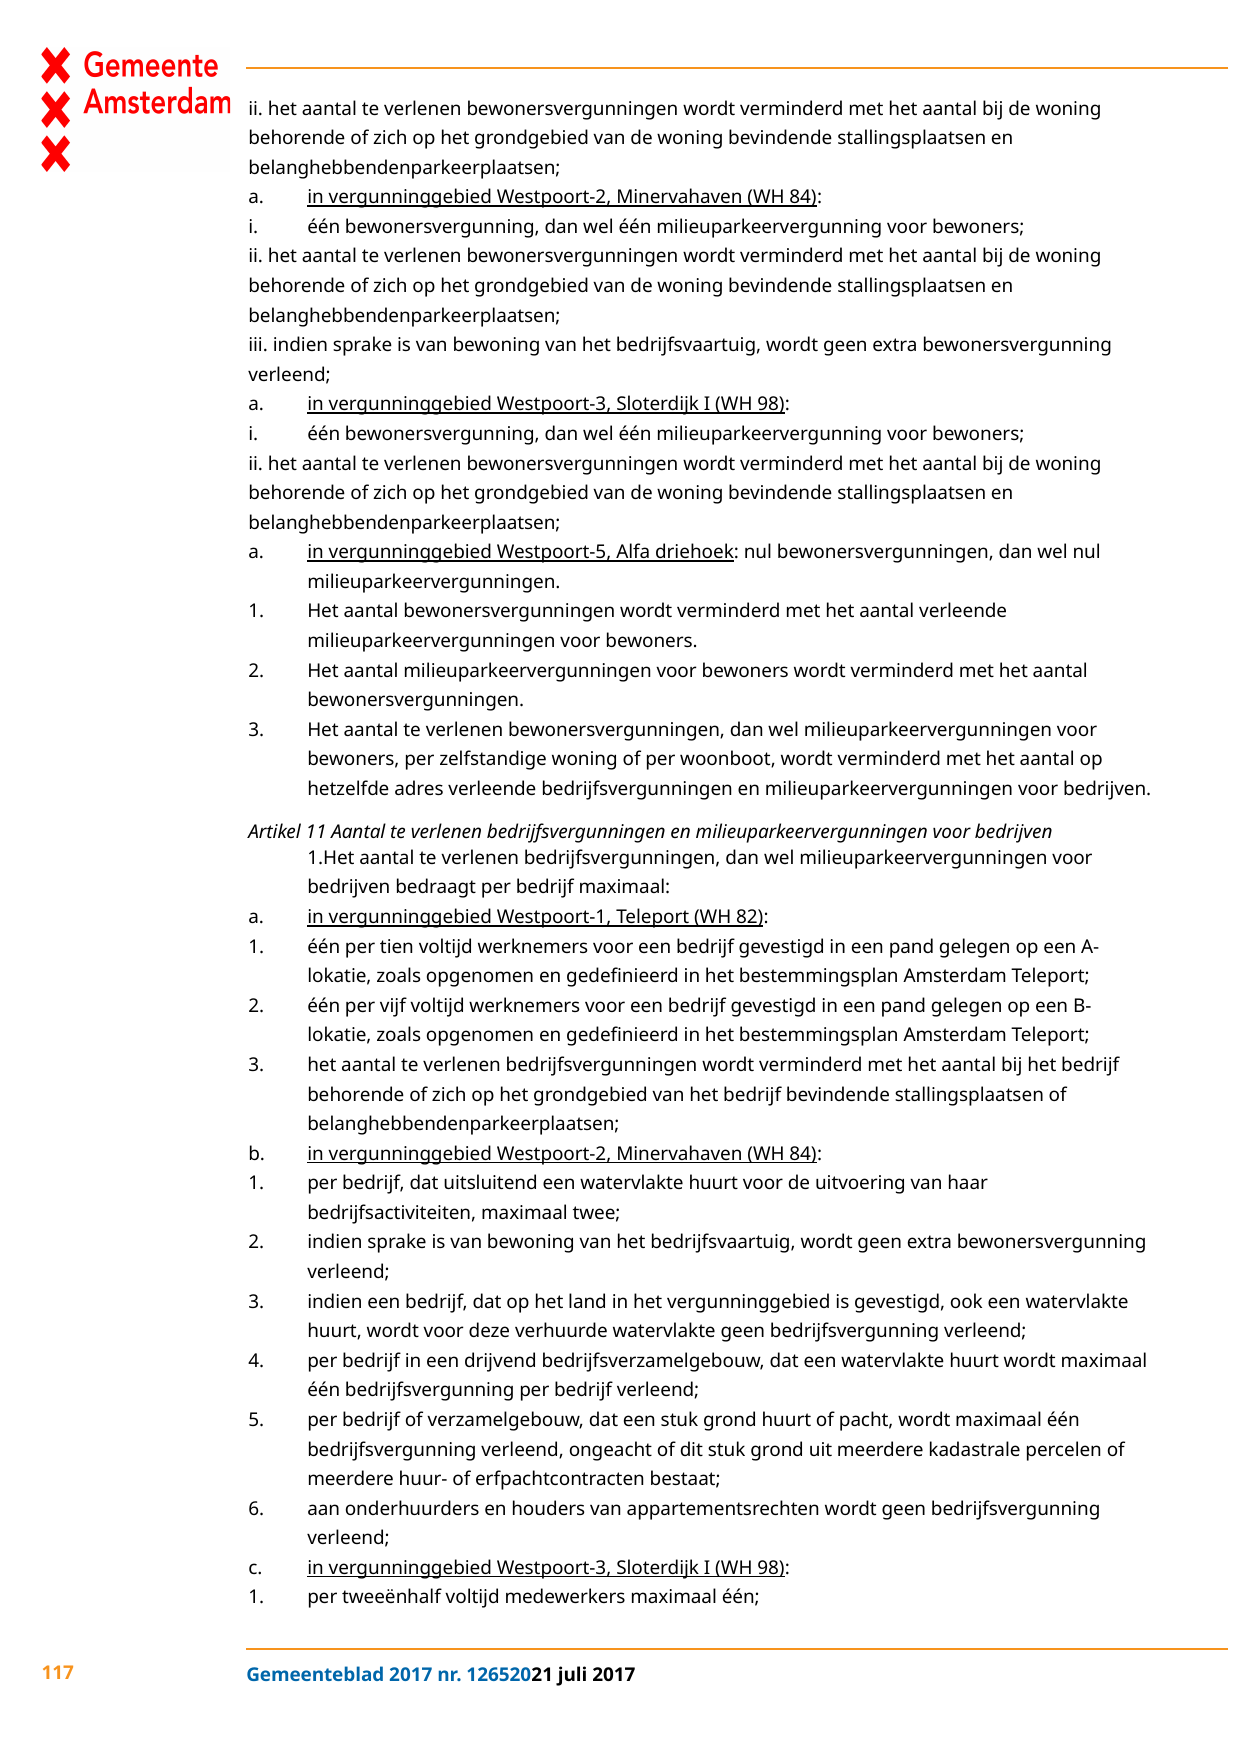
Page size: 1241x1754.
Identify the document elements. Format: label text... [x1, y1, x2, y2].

picture [41, 47, 231, 172]
list één bewonersvergunning, dan wel één milieuparkeervergunning voor bewoners; [248, 213, 1152, 239]
list Het aantal milieuparkeervergunningen voor bewoners wordt verminderd met het aantal bewonersvergunningen. [248, 657, 1152, 712]
text iii. indien sprake is van bewoning van het bedrijfsvaartuig, wordt geen extra bewonersvergunning verleend; [248, 331, 1152, 387]
list 1.Het aantal te verlenen bedrijfsvergunningen, dan wel milieuparkeervergunningen voor bedrijven bedraagt per bedrijf maximaal: [248, 844, 1152, 899]
list aan onderhuurders en houders van appartementsrechten wordt geen bedrijfsvergunning verleend; [248, 1495, 1152, 1550]
list het aantal te verlenen bedrijfsvergunningen wordt verminderd met het aantal bij het bedrijf behorende of zich op het grondgebied van het bedrijf bevindende stallingsplaatsen of belanghebbendenparkeerplaatsen; [248, 1051, 1152, 1136]
list indien een bedrijf, dat op het land in het vergunninggebied is gevestigd, ook een watervlakte huurt, wordt voor deze verhuurde watervlakte geen bedrijfsvergunning verleend; [248, 1288, 1152, 1343]
list Het aantal bewonersvergunningen wordt verminderd met het aantal verleende milieuparkeervergunningen voor bewoners. [248, 598, 1152, 653]
list één per vijf voltijd werknemers voor een bedrijf gevestigd in een pand gelegen op een B-lokatie, zoals opgenomen en gedefinieerd in het bestemmingsplan Amsterdam Teleport; [248, 992, 1152, 1047]
list indien sprake is van bewoning van het bedrijfsvaartuig, wordt geen extra bewonersvergunning verleend; [248, 1229, 1152, 1284]
list in vergunninggebied Westpoort-3, Sloterdijk I (WH 98): [248, 1554, 1152, 1580]
list in vergunninggebied Westpoort-1, Teleport (WH 82): [248, 903, 1152, 929]
text ii. het aantal te verlenen bewonersvergunningen wordt verminderd met het aantal bij de woning behorende of zich op het grondgebied van de woning bevindende stallingsplaatsen en belanghebbendenparkeerplaatsen; [248, 95, 1152, 180]
list per bedrijf, dat uitsluitend een watervlakte huurt voor de uitvoering van haar bedrijfsactiviteiten, maximaal twee; [248, 1169, 1152, 1225]
text Artikel 11 Aantal te verlenen bedrijfsvergunningen en milieuparkeervergunningen voor bedrijven [248, 818, 1152, 844]
list één bewonersvergunning, dan wel één milieuparkeervergunning voor bewoners; [248, 420, 1152, 446]
list in vergunninggebied Westpoort-3, Sloterdijk I (WH 98): [248, 391, 1152, 416]
list in vergunninggebied Westpoort-2, Minervahaven (WH 84): [248, 183, 1152, 209]
list in vergunninggebied Westpoort-2, Minervahaven (WH 84): [248, 1140, 1152, 1166]
text ii. het aantal te verlenen bewonersvergunningen wordt verminderd met het aantal bij de woning behorende of zich op het grondgebied van de woning bevindende stallingsplaatsen en belanghebbendenparkeerplaatsen; [248, 450, 1152, 535]
list per bedrijf of verzamelgebouw, dat een stuk grond huurt of pacht, wordt maximaal één bedrijfsvergunning verleend, ongeacht of dit stuk grond uit meerdere kadastrale percelen of meerdere huur- of erfpachtcontracten bestaat; [248, 1406, 1152, 1491]
list in vergunninggebied Westpoort-5, Alfa driehoek: nul bewonersvergunningen, dan wel nul milieuparkeervergunningen. [248, 538, 1152, 594]
list Het aantal te verlenen bewonersvergunningen, dan wel milieuparkeervergunningen voor bewoners, per zelfstandige woning of per woonboot, wordt verminderd met het aantal op hetzelfde adres verleende bedrijfsvergunningen en milieuparkeervergunningen voor bedrijven. [248, 716, 1152, 801]
text ii. het aantal te verlenen bewonersvergunningen wordt verminderd met het aantal bij de woning behorende of zich op het grondgebied van de woning bevindende stallingsplaatsen en belanghebbendenparkeerplaatsen; [248, 243, 1152, 328]
list per bedrijf in een drijvend bedrijfsverzamelgebouw, dat een watervlakte huurt wordt maximaal één bedrijfsvergunning per bedrijf verleend; [248, 1347, 1152, 1402]
list per tweeënhalf voltijd medewerkers maximaal één; [248, 1584, 1152, 1609]
list één per tien voltijd werknemers voor een bedrijf gevestigd in een pand gelegen op een A-lokatie, zoals opgenomen en gedefinieerd in het bestemmingsplan Amsterdam Teleport; [248, 933, 1152, 988]
